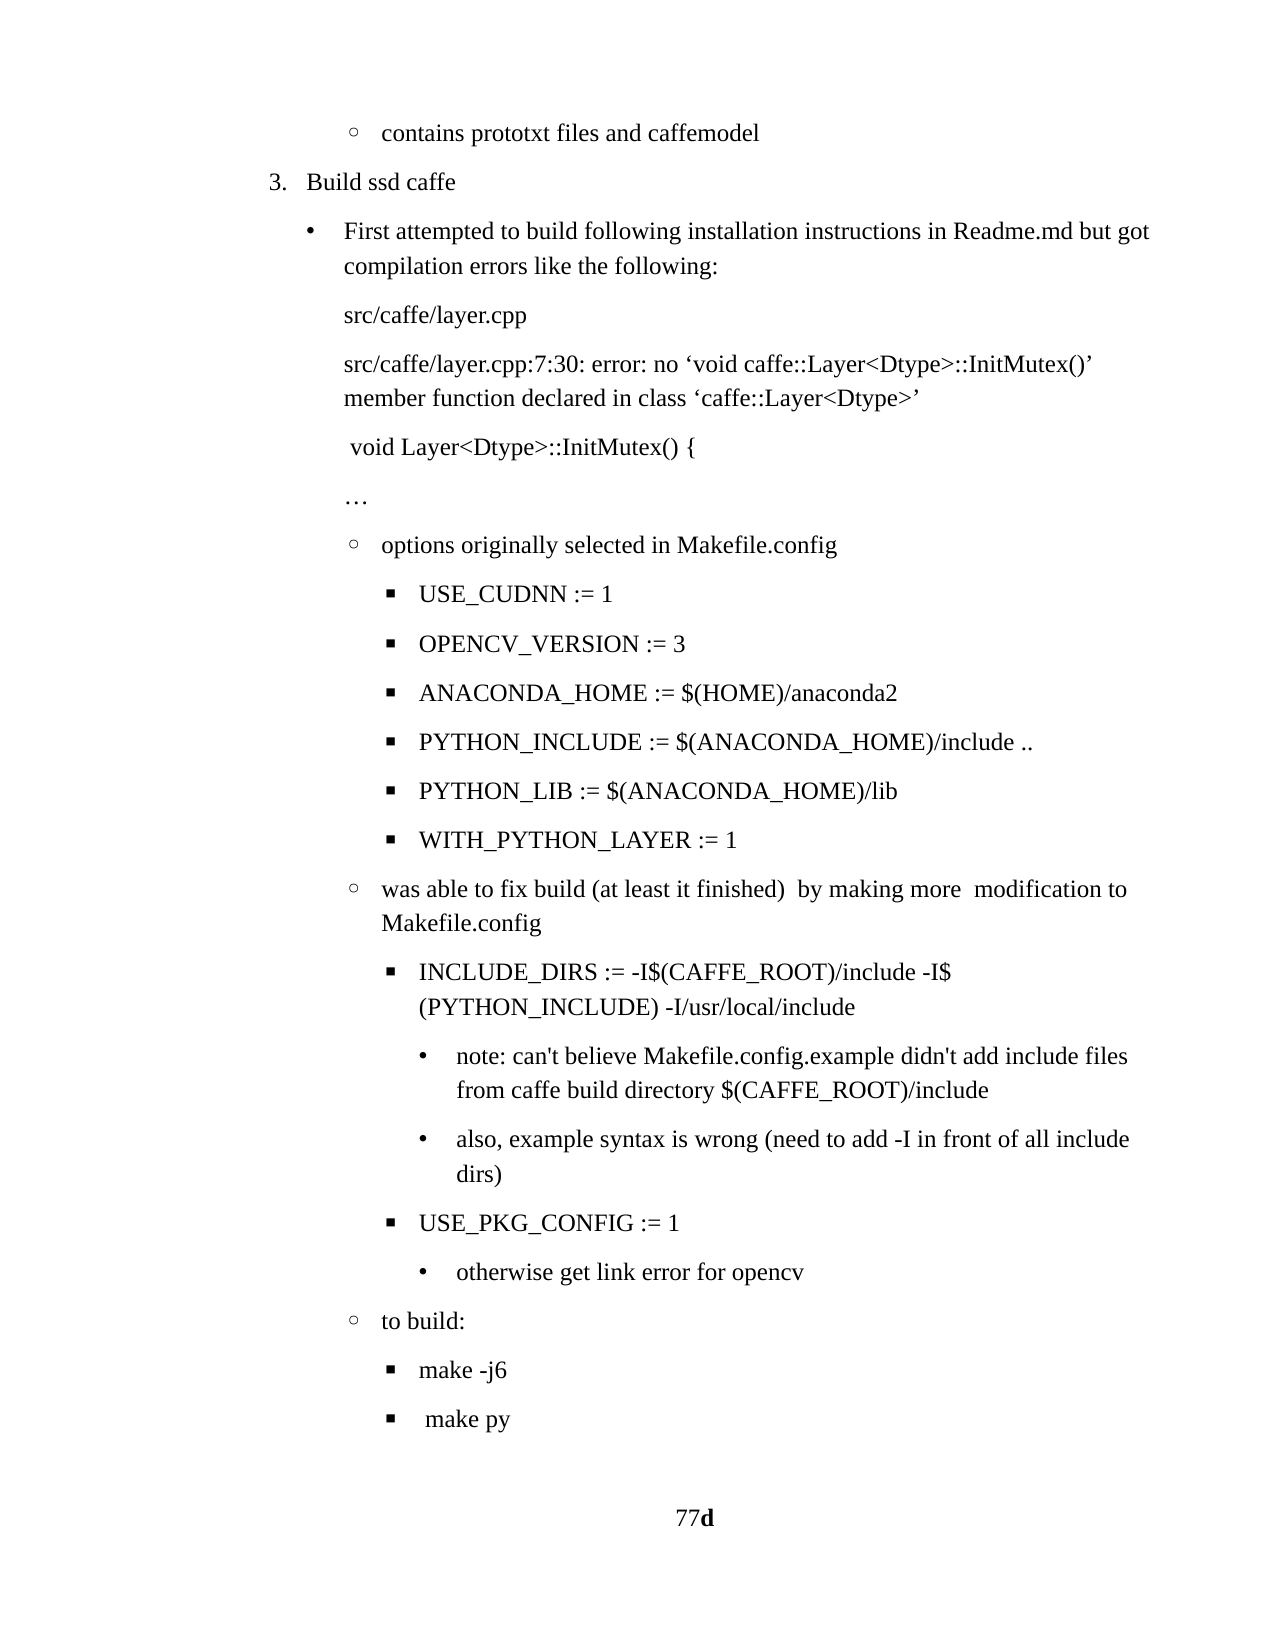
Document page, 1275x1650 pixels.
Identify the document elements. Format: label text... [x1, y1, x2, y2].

list WITH_PYTHON_LAYER := 1 [381, 825, 1158, 854]
list otherwise get link error for opencv [419, 1257, 1158, 1286]
list note: can't believe Makefile.config.example didn't add include files from caffe build directory $(CAFFE_ROOT)/include [419, 1041, 1158, 1104]
text src/caffe/layer.cpp [344, 300, 1158, 328]
list First attempted to build following installation instructions in Readme.md but got compilation errors like the following: [306, 216, 1158, 279]
list USE_CUDNN := 1 [381, 579, 1158, 608]
list INCLUDE_DIRS := -I$(CAFFE_ROOT)/include -I$(PYTHON_INCLUDE) -I/usr/local/include [381, 957, 1158, 1021]
text src/caffe/layer.cpp:7:30: error: no ‘void caffe::Layer<Dtype>::InitMutex()’ member function declared in class ‘caffe::Layer<Dtype>’ [344, 349, 1158, 412]
list options originally selected in Makefile.config [344, 531, 1158, 559]
list make py [381, 1404, 1158, 1433]
list Build ssd caffe [269, 167, 1158, 196]
list make -j6 [381, 1355, 1158, 1384]
text void Layer<Dtype>::InitMutex() { [344, 432, 1158, 461]
list was able to fix build (at least it finished) by making more modification to Makefile.config [344, 874, 1158, 937]
list also, example syntax is wrong (need to add -I in front of all include dirs) [419, 1124, 1158, 1188]
list contains prototxt files and caffemodel [344, 118, 1158, 147]
list to build: [344, 1306, 1158, 1335]
list PYTHON_LIB := $(ANACONDA_HOME)/lib [381, 776, 1158, 804]
list USE_PKG_CONFIG := 1 [381, 1208, 1158, 1237]
list ANACONDA_HOME := $(HOME)/anaconda2 [381, 678, 1158, 706]
list OPENCV_VERSION := 3 [381, 629, 1158, 657]
list PYTHON_INCLUDE := $(ANACONDA_HOME)/include .. [381, 727, 1158, 756]
text … [344, 481, 1158, 510]
